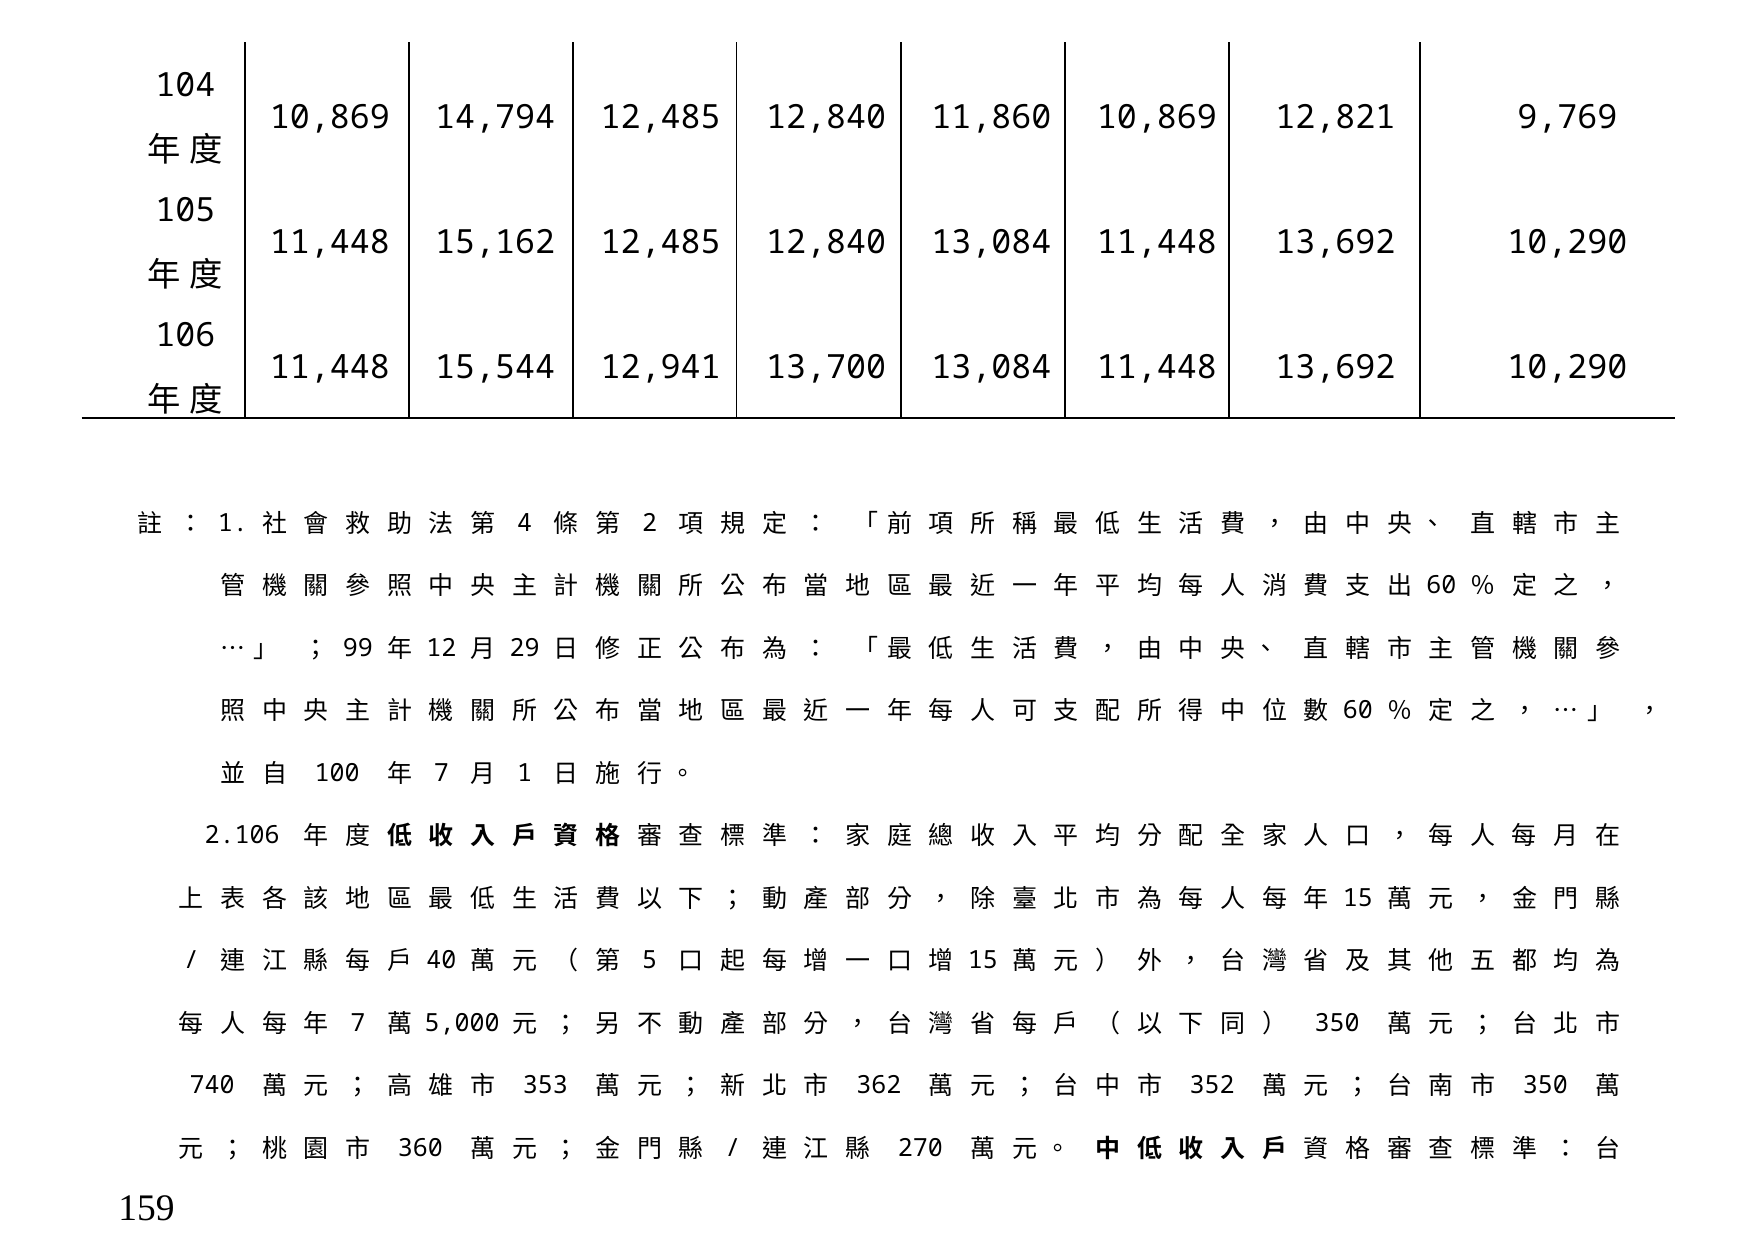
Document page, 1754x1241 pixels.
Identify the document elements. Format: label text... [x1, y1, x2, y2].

text 註：1.社會救助法第4條第2項規定：「前項所稱最低生活費，由中央、直轄市主管機關參照中央主計機關所公布當地區最近一年平均每人消費支出60％定之，…」；99年12月29日修正公布為：「最低生活費，由中央、直轄市主管機關參照中央主計機關所公布當地區最近一年每人可支配所得中位數60％定之，…」，並自100年7月1日施行。 [104, 480, 1628, 792]
table_cell 15,162 [410, 167, 572, 292]
table_cell 12,941 [574, 292, 736, 417]
table_cell 13,700 [737, 292, 900, 417]
table_cell 11,448 [246, 167, 408, 292]
table_cell 12,485 [574, 42, 736, 167]
table_cell 13,692 [1230, 292, 1419, 417]
table_cell 10,290 [1421, 167, 1675, 292]
table_cell 15,544 [410, 292, 572, 417]
table_cell 10,869 [246, 42, 408, 167]
table_cell 11,448 [1066, 167, 1228, 292]
table_cell 10,869 [1066, 42, 1228, 167]
text 2.106年度低收入戶資格審查標準：家庭總收入平均分配全家人口，每人每月在上表各該地區最低生活費以下；動產部分，除臺北市為每人每年15萬元，金門縣/連江縣每戶40萬元（第5口起每增一口增15萬元）外，台灣省及其他五都均為每人每年7萬5,000元；另不動產部分，台灣省每戶（以下同）350萬元；台北市740萬元；高雄市353萬元；新北市362萬元；台中市352萬元；台南市350萬元；桃園市360萬元；金門縣/連江縣270萬元。中低收入戶資格審查標準：台 [99, 792, 1628, 1167]
table_cell 105年度 [82, 167, 244, 292]
table_cell 12,840 [737, 167, 900, 292]
table_cell 12,485 [574, 167, 736, 292]
table_cell 104年度 [82, 42, 244, 167]
table_cell 10,290 [1421, 292, 1675, 417]
table_cell 12,821 [1230, 42, 1419, 167]
table_cell 13,692 [1230, 167, 1419, 292]
table_cell 14,794 [410, 42, 572, 167]
table_cell 9,769 [1421, 42, 1675, 167]
table_cell 11,860 [902, 42, 1064, 167]
table_cell 106年度 [82, 292, 244, 417]
table_cell 12,840 [737, 42, 900, 167]
table_cell 13,084 [902, 167, 1064, 292]
table_cell 13,084 [902, 292, 1064, 417]
table_cell 11,448 [246, 292, 408, 417]
table_cell 11,448 [1066, 292, 1228, 417]
